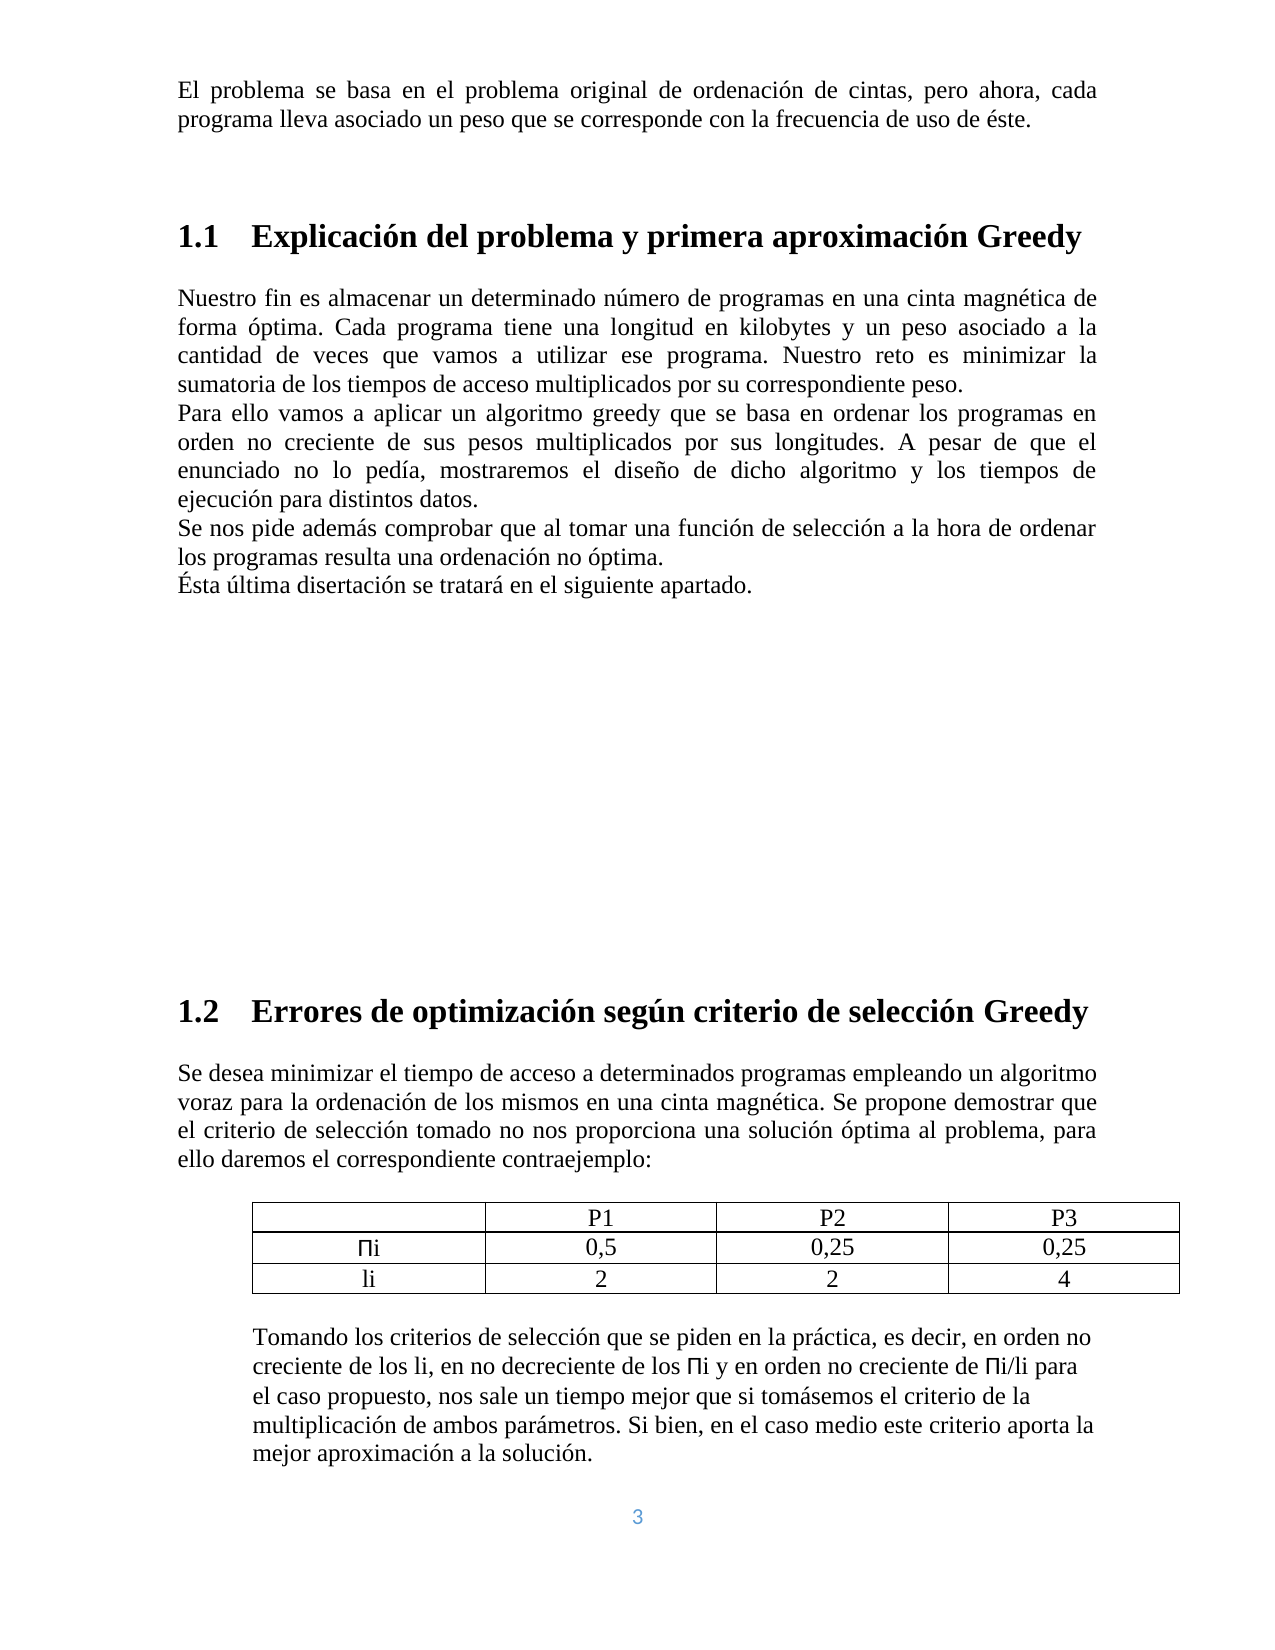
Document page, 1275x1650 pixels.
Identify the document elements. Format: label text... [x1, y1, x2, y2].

table_cell Πi [253, 1233, 485, 1263]
text 1.1 Explicación del problema y primera aproximación Greedy [177, 217, 1098, 255]
table_cell 2 [717, 1264, 948, 1293]
table_cell 0,25 [717, 1233, 948, 1263]
table_header P2 [717, 1203, 948, 1231]
text 1.2 Errores de optimización según criterio de selección Greedy [177, 991, 1098, 1030]
table_header [253, 1203, 485, 1231]
text Tomando los criterios de selección que se piden en la práctica, es decir, en orden no creciente de los li, en no decreciente de los Πi y en orden no creciente de Πi/li para el caso propuesto, nos sale un tiempo mejor que si tomásemos el criterio de la multiplicación de ambos parámetros. Si bien, en el caso medio este criterio aporta la mejor aproximación a la solución. [252, 1322, 1098, 1467]
text Nuestro fin es almacenar un determinado número de programas en una cinta magnética de forma óptima. Cada programa tiene una longitud en kilobytes y un peso asociado a la cantidad de veces que vamos a utilizar ese programa. Nuestro reto es minimizar la sumatoria de los tiempos de acceso multiplicados por su correspondiente peso. [177, 283, 1098, 398]
text Para ello vamos a aplicar un algoritmo greedy que se basa en ordenar los programas en orden no creciente de sus pesos multiplicados por sus longitudes. A pesar de que el enunciado no lo pedía, mostraremos el diseño de dicho algoritmo y los tiempos de ejecución para distintos datos. [177, 398, 1098, 513]
text Se nos pide además comprobar que al tomar una función de selección a la hora de ordenar los programas resulta una ordenación no óptima. [177, 513, 1098, 570]
table_cell 4 [949, 1264, 1179, 1293]
text El problema se basa en el problema original de ordenación de cintas, pero ahora, cada programa lleva asociado un peso que se corresponde con la frecuencia de uso de éste. [177, 75, 1098, 132]
table_cell 2 [486, 1264, 716, 1293]
text Se desea minimizar el tiempo de acceso a determinados programas empleando un algoritmo voraz para la ordenación de los mismos en una cinta magnética. Se propone demostrar que el criterio de selección tomado no nos proporciona una solución óptima al problema, para ello daremos el correspondiente contraejemplo: [177, 1058, 1098, 1173]
table_cell li [253, 1264, 485, 1293]
text Ésta última disertación se tratará en el siguiente apartado. [177, 570, 1098, 599]
table_cell 0,25 [949, 1233, 1179, 1263]
table_header P1 [486, 1203, 716, 1231]
table_cell 0,5 [486, 1233, 716, 1263]
table_header P3 [949, 1203, 1179, 1231]
